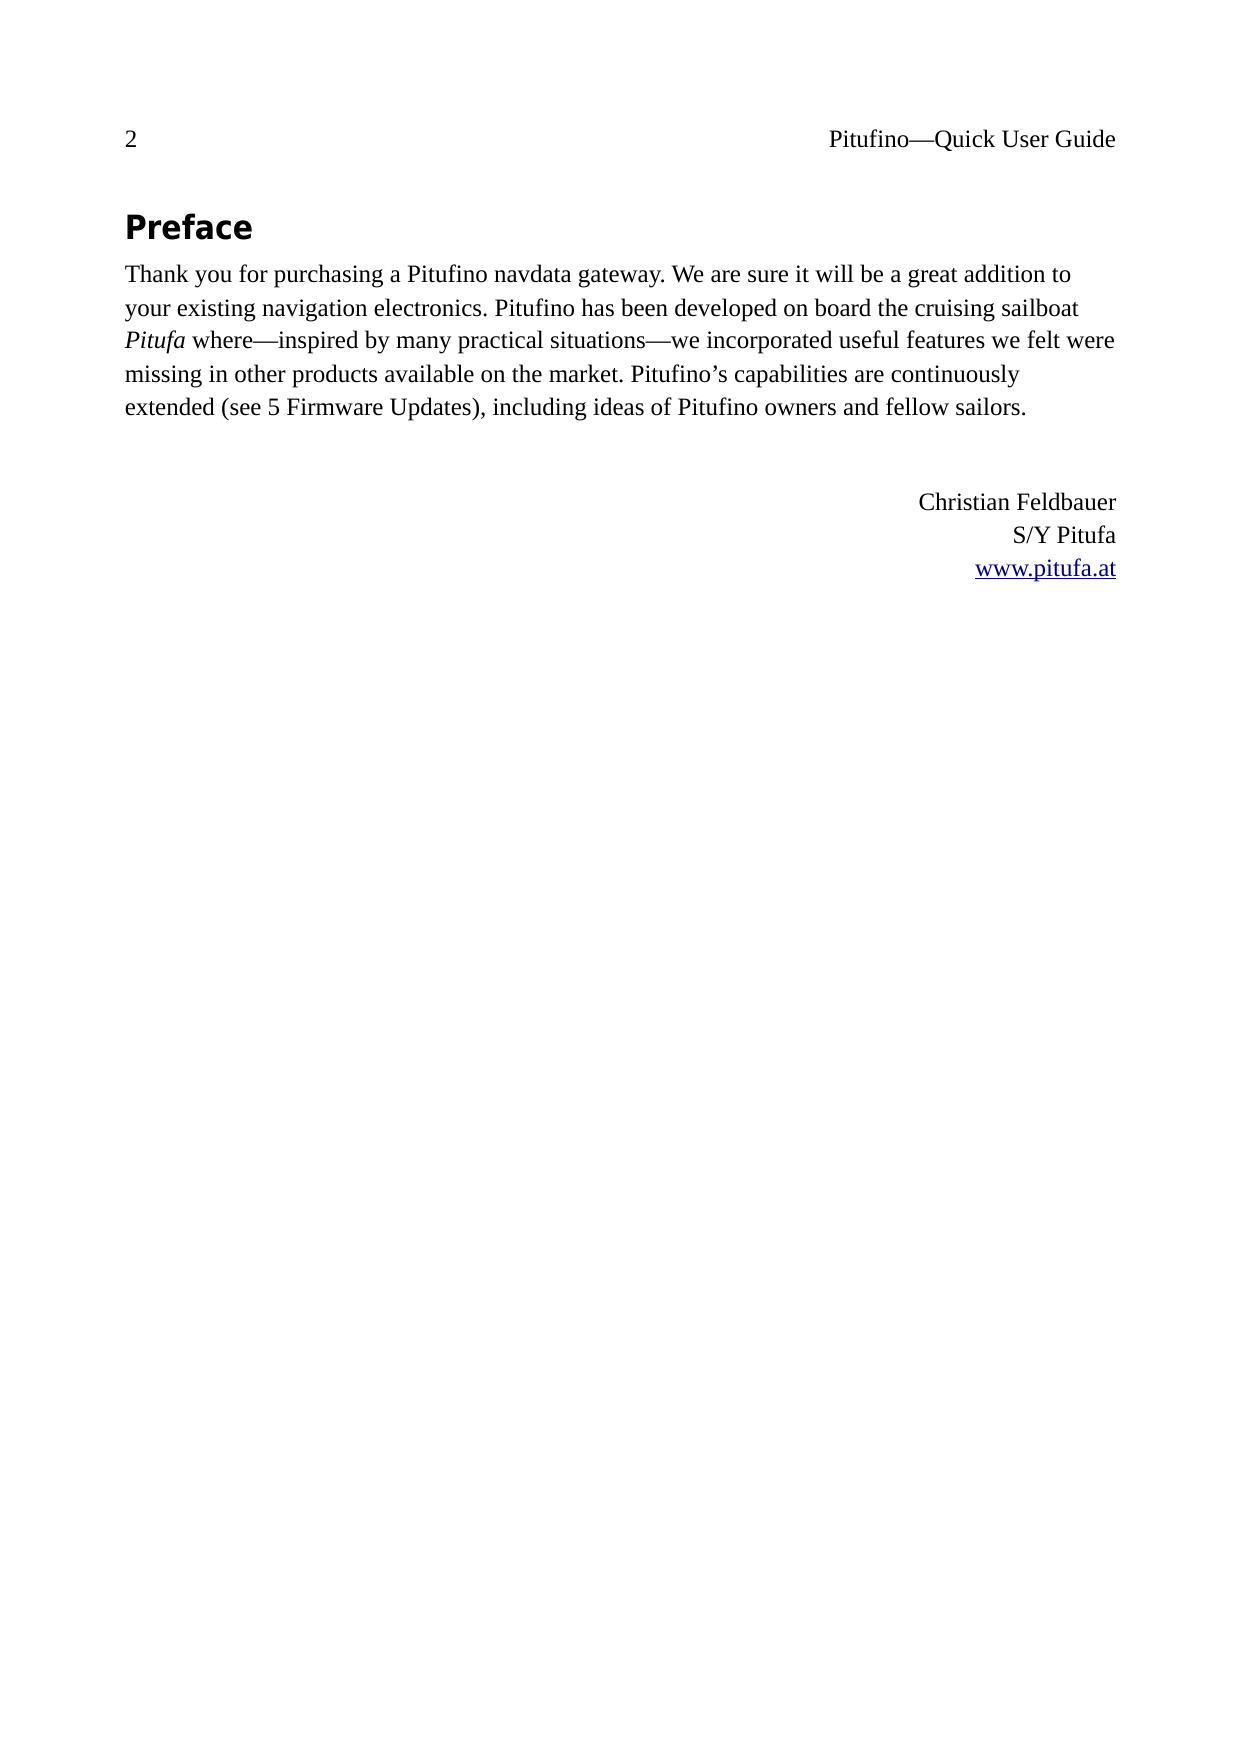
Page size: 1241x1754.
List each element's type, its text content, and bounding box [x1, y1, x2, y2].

text Christian Feldbauer [124, 487, 1116, 516]
text S/Y Pitufa [124, 520, 1116, 549]
subtitle Preface [124, 208, 1116, 247]
text Thank you for purchasing a Pitufino navdata gateway. We are sure it will be a great addition to your existing navigation electronics. Pitufino has been developed on board the cruising sailboat Pitufa where—inspired by many practical situations—we incorporated useful features we felt were missing in other products available on the market. Pitufino’s capabilities are continuously extended (see 5 Firmware Updates), including ideas of Pitufino owners and fellow sailors. [124, 259, 1116, 420]
text www.pitufa.at [124, 553, 1116, 582]
